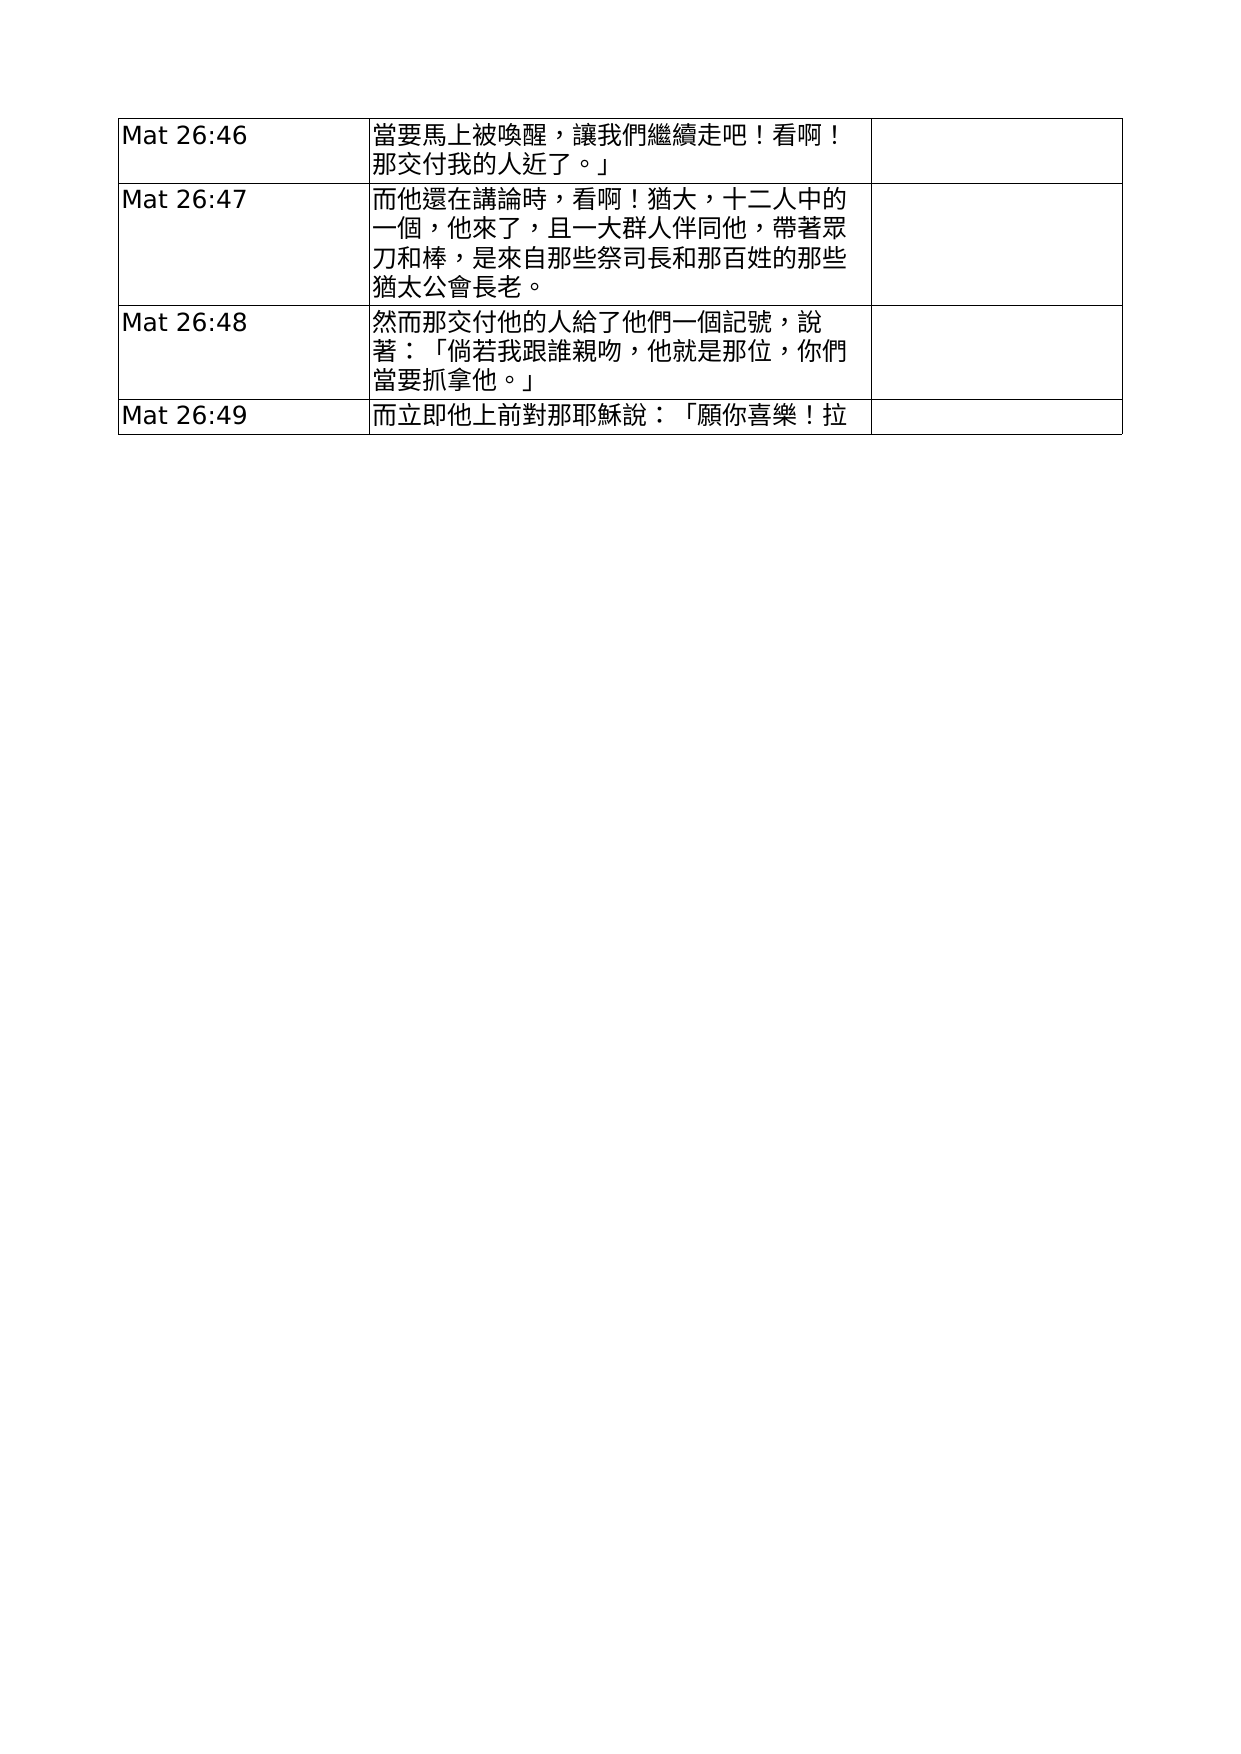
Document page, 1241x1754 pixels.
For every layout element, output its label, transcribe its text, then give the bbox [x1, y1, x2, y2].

table_cell [872, 400, 1122, 433]
table_cell 當要馬上被喚醒，讓我們繼續走吧！看啊！那交付我的人近了。」 [370, 119, 871, 182]
table_cell Mat 26:48 [119, 306, 369, 398]
table_cell Mat 26:47 [119, 184, 369, 305]
table_cell 而立即他上前對那耶穌說：「願你喜樂！拉 [370, 400, 871, 433]
table_cell 然而那交付他的人給了他們一個記號，說著：「倘若我跟誰親吻，他就是那位，你們當要抓拿他。」 [370, 306, 871, 398]
table_cell [872, 306, 1122, 398]
table_cell Mat 26:49 [119, 400, 369, 433]
table_cell Mat 26:46 [119, 119, 369, 182]
table_cell 而他還在講論時，看啊！猶大，十二人中的一個，他來了，且一大群人伴同他，帶著眾刀和棒，是來自那些祭司長和那百姓的那些猶太公會長老。 [370, 184, 871, 305]
table_cell [872, 184, 1122, 305]
table_cell [872, 119, 1122, 182]
